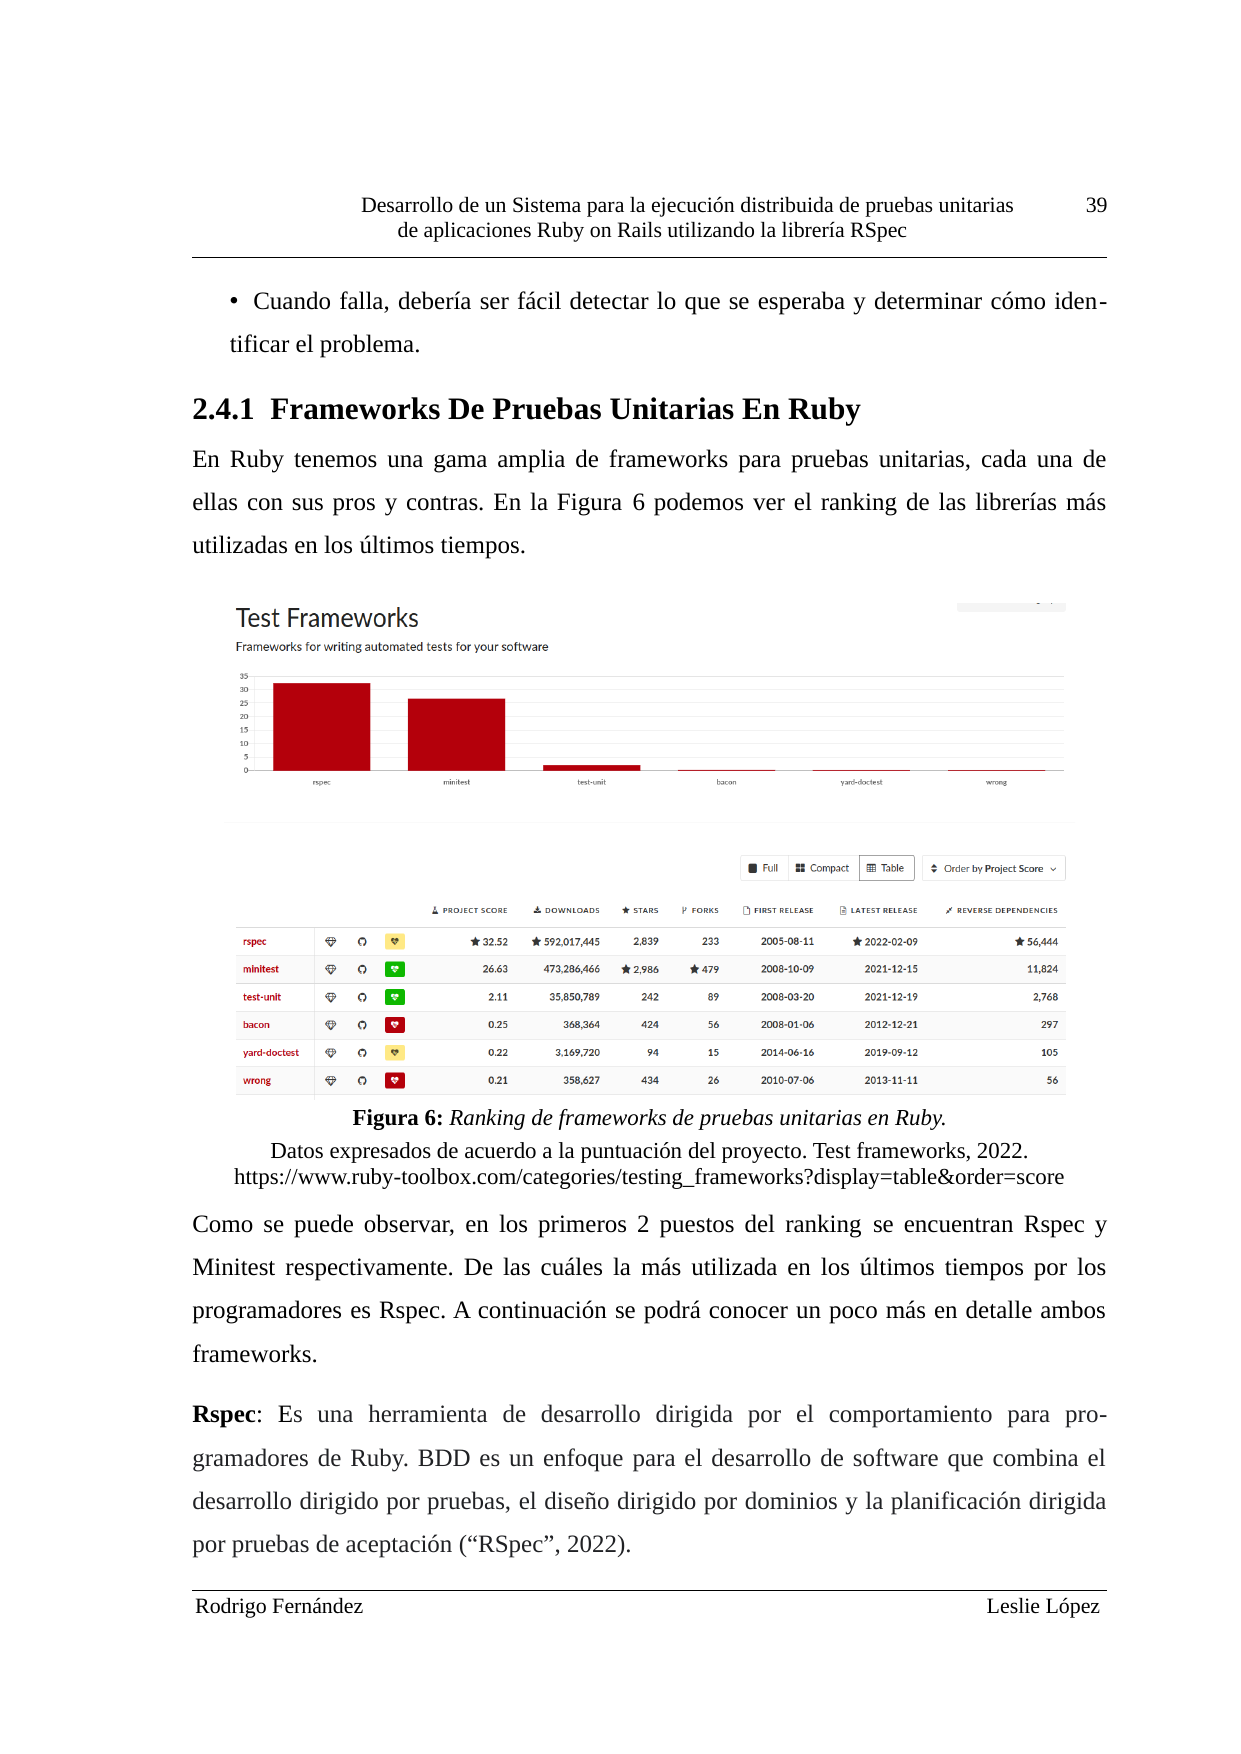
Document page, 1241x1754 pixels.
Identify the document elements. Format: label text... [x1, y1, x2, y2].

picture [224, 603, 1076, 1100]
list Como se puede observar, en los primeros 2 puestos del ranking se encuentran Rspec y Minitest respectivamente. De las cuáles la más utilizada en los últimos tiempos por los programadores es Rspec. A continuación se podrá conocer un poco más en detalle ambos frameworks. [192, 591, 1107, 1367]
subtitle Frameworks de pruebas unitarias en ruby [192, 390, 1107, 426]
list En Ruby tenemos una gama amplia de frameworks para pruebas unitarias, cada una de ellas con sus pros y contras. En la Figura 6 podemos ver el ranking de las librerías más utilizadas en los últimos tiempos. [192, 444, 1107, 559]
list Figura 6: Ranking de frameworks de pruebas unitarias en Ruby. [227, 1104, 1072, 1131]
list Rspec: Es una herramienta de desarrollo dirigida por el comportamiento para pro­gramadores de Ruby. BDD es un enfoque para el desarrollo de software que combina el desarrollo dirigido por pruebas, el diseño dirigido por dominios y la planificación dirigida por pruebas de aceptación (“RSpec”, 2022)⁠. [192, 1399, 1107, 1558]
list Cuando falla, debería ser fácil detectar lo que se esperaba y determinar cómo iden­tificar el problema. [229, 286, 1107, 358]
list Datos expresados de acuerdo a la puntuación del proyecto. Test frameworks, 2022. https://www.ruby-toolbox.com/categories/testing_frameworks?display=table&order=score [227, 1137, 1072, 1189]
